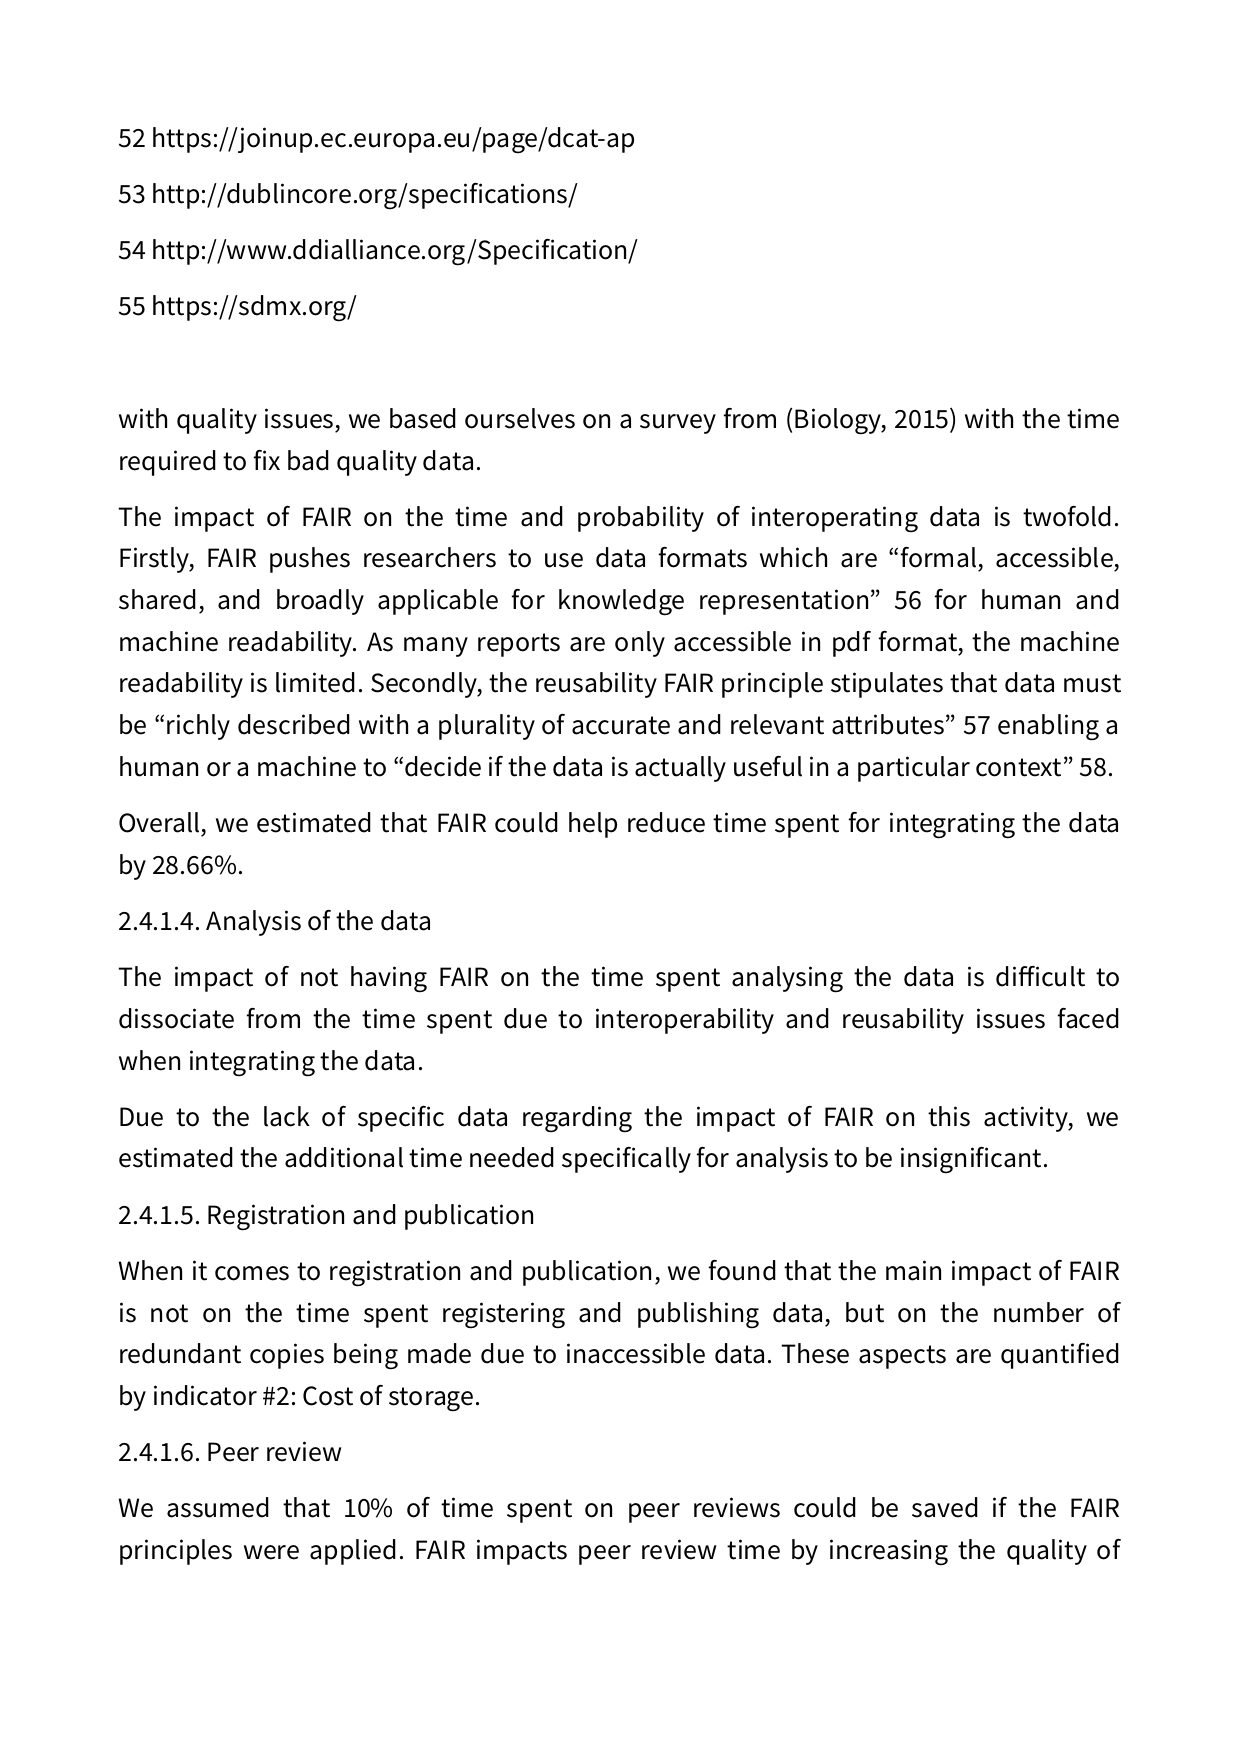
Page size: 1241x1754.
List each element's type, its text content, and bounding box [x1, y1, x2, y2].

text The impact of FAIR on the time and probability of interoperating data is twofold. Firstly, FAIR pushes researchers to use data formats which are “formal, accessible, shared, and broadly applicable for knowledge representation” 56 for human and machine readability. As many reports are only accessible in pdf format, the machine readability is limited. Secondly, the reusability FAIR principle stipulates that data must be “richly described with a plurality of accurate and relevant attributes” 57 enabling a human or a machine to “decide if the data is actually useful in a particular context” 58. [118, 497, 1122, 783]
text 54 http://www.ddialliance.org/Specification/ [118, 231, 1122, 267]
text 52 https://joinup.ec.europa.eu/page/dcat-ap [118, 118, 1122, 154]
text Overall, we estimated that FAIR could help reduce time spent for integrating the data by 28.66%. [118, 803, 1122, 881]
text When it comes to registration and publication, we found that the main impact of FAIR is not on the time spent registering and publishing data, but on the number of redundant copies being made due to inaccessible data. These aspects are quantified by indicator #2: Cost of storage. [118, 1251, 1122, 1413]
text We assumed that 10% of time spent on peer reviews could be saved if the FAIR principles were applied. FAIR impacts peer review time by increasing the quality of [118, 1489, 1122, 1567]
text The impact of not having FAIR on the time spent analysing the data is difficult to dissociate from the time spent due to interoperability and reusability issues faced when integrating the data. [118, 958, 1122, 1077]
text 2.4.1.4. Analysis of the data [118, 901, 1122, 938]
text 2.4.1.6. Peer review [118, 1433, 1122, 1469]
text 53 http://dublincore.org/specifications/ [118, 174, 1122, 211]
text 2.4.1.5. Registration and publication [118, 1195, 1122, 1231]
text Due to the lack of specific data regarding the impact of FAIR on this activity, we estimated the additional time needed specifically for analysis to be insignificant. [118, 1097, 1122, 1175]
text with quality issues, we based ourselves on a survey from (Biology, 2015) with the time required to fix bad quality data. [118, 399, 1122, 477]
text 55 https://sdmx.org/ [118, 287, 1122, 323]
